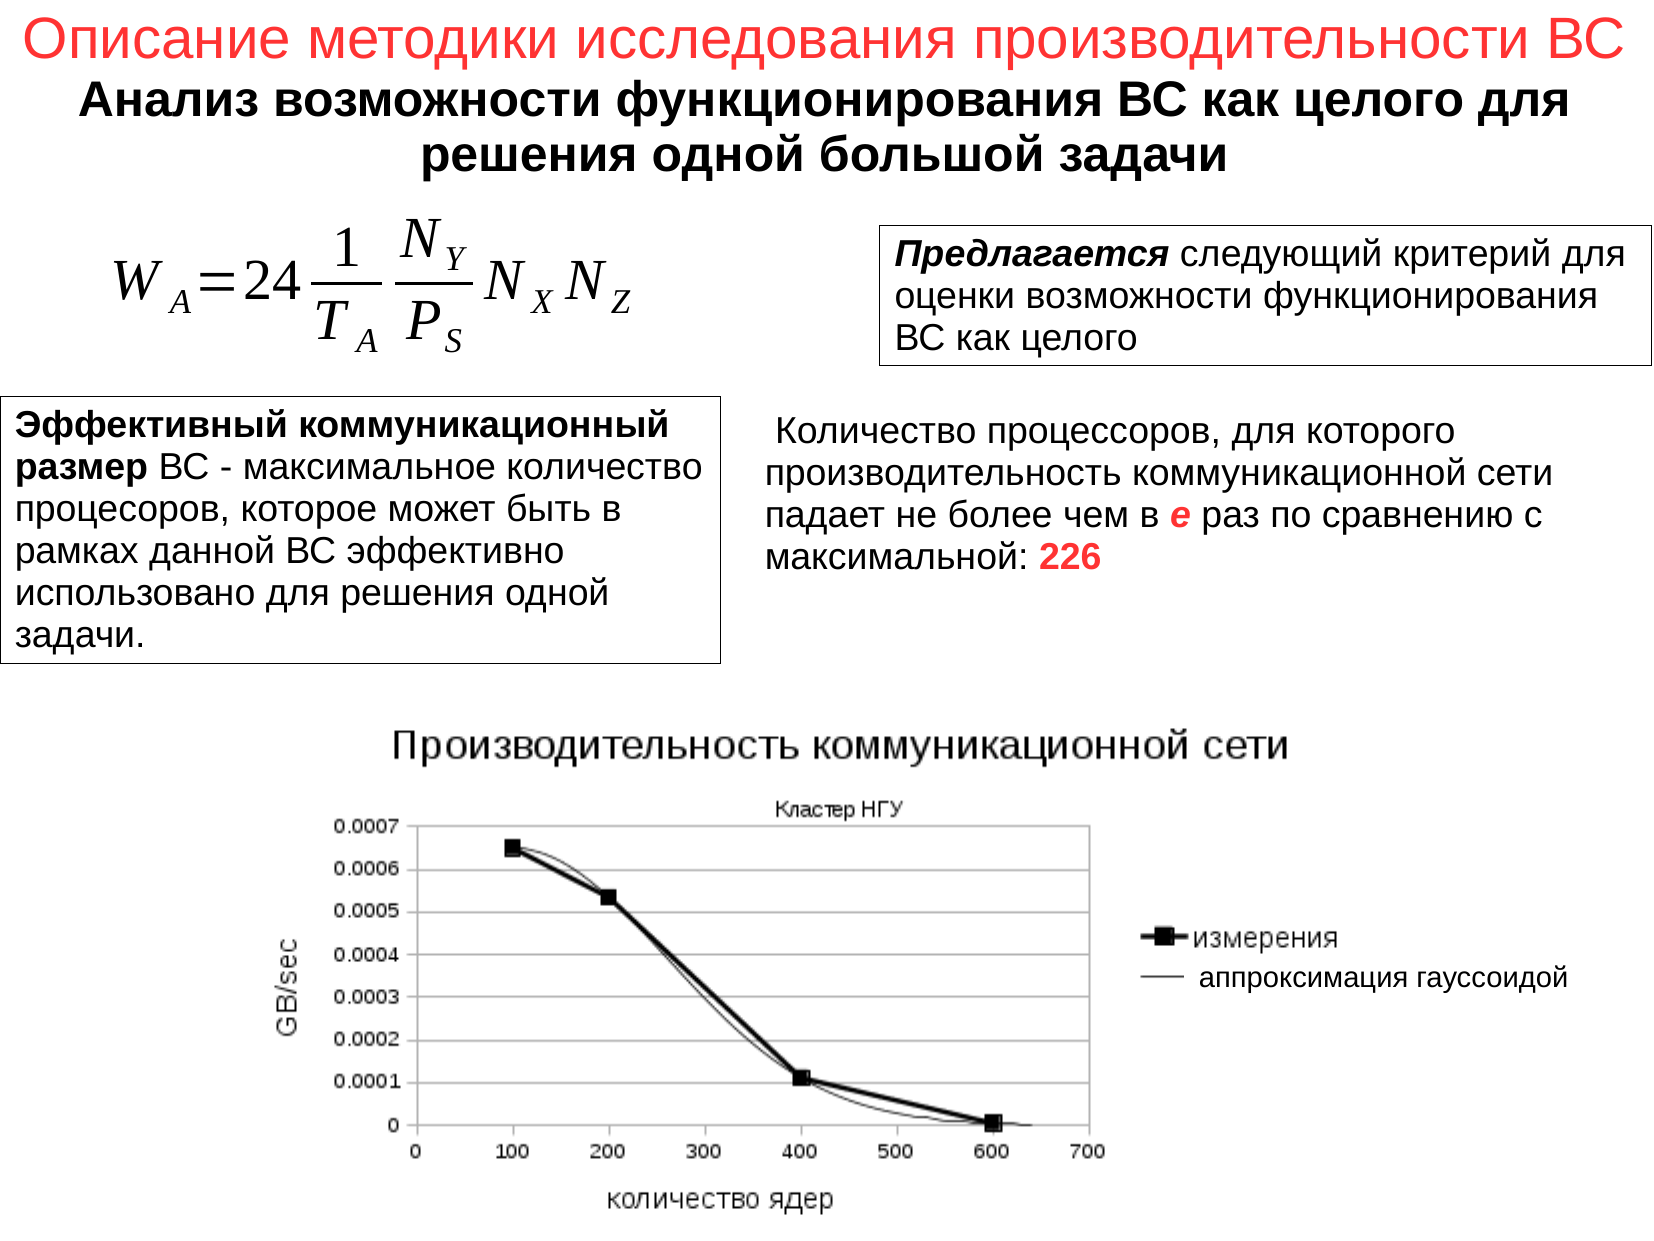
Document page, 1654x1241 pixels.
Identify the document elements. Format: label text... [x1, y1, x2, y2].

chart [105, 205, 639, 361]
text_box Количество процессоров, для которого производительность коммуникационной сети падает не более чем в e раз по сравнению с максимальной: 226 [750, 402, 1606, 586]
text_box Предлагается следующий критерий для оценки возможности функционирования ВС как целого [879, 225, 1652, 366]
title Описание методики исследования производительности ВС Анализ возможности функционирования ВС как целого для решения одной большой задачи [0, 0, 1647, 198]
text_box аппроксимация гауссоидой [1184, 954, 1584, 1002]
text_box Эффективный коммуникационный размер ВС - максимальное количество процесоров, которое может быть в рамках данной ВС эффективно использовано для решения одной задачи. [0, 396, 721, 664]
picture [255, 689, 1429, 1223]
